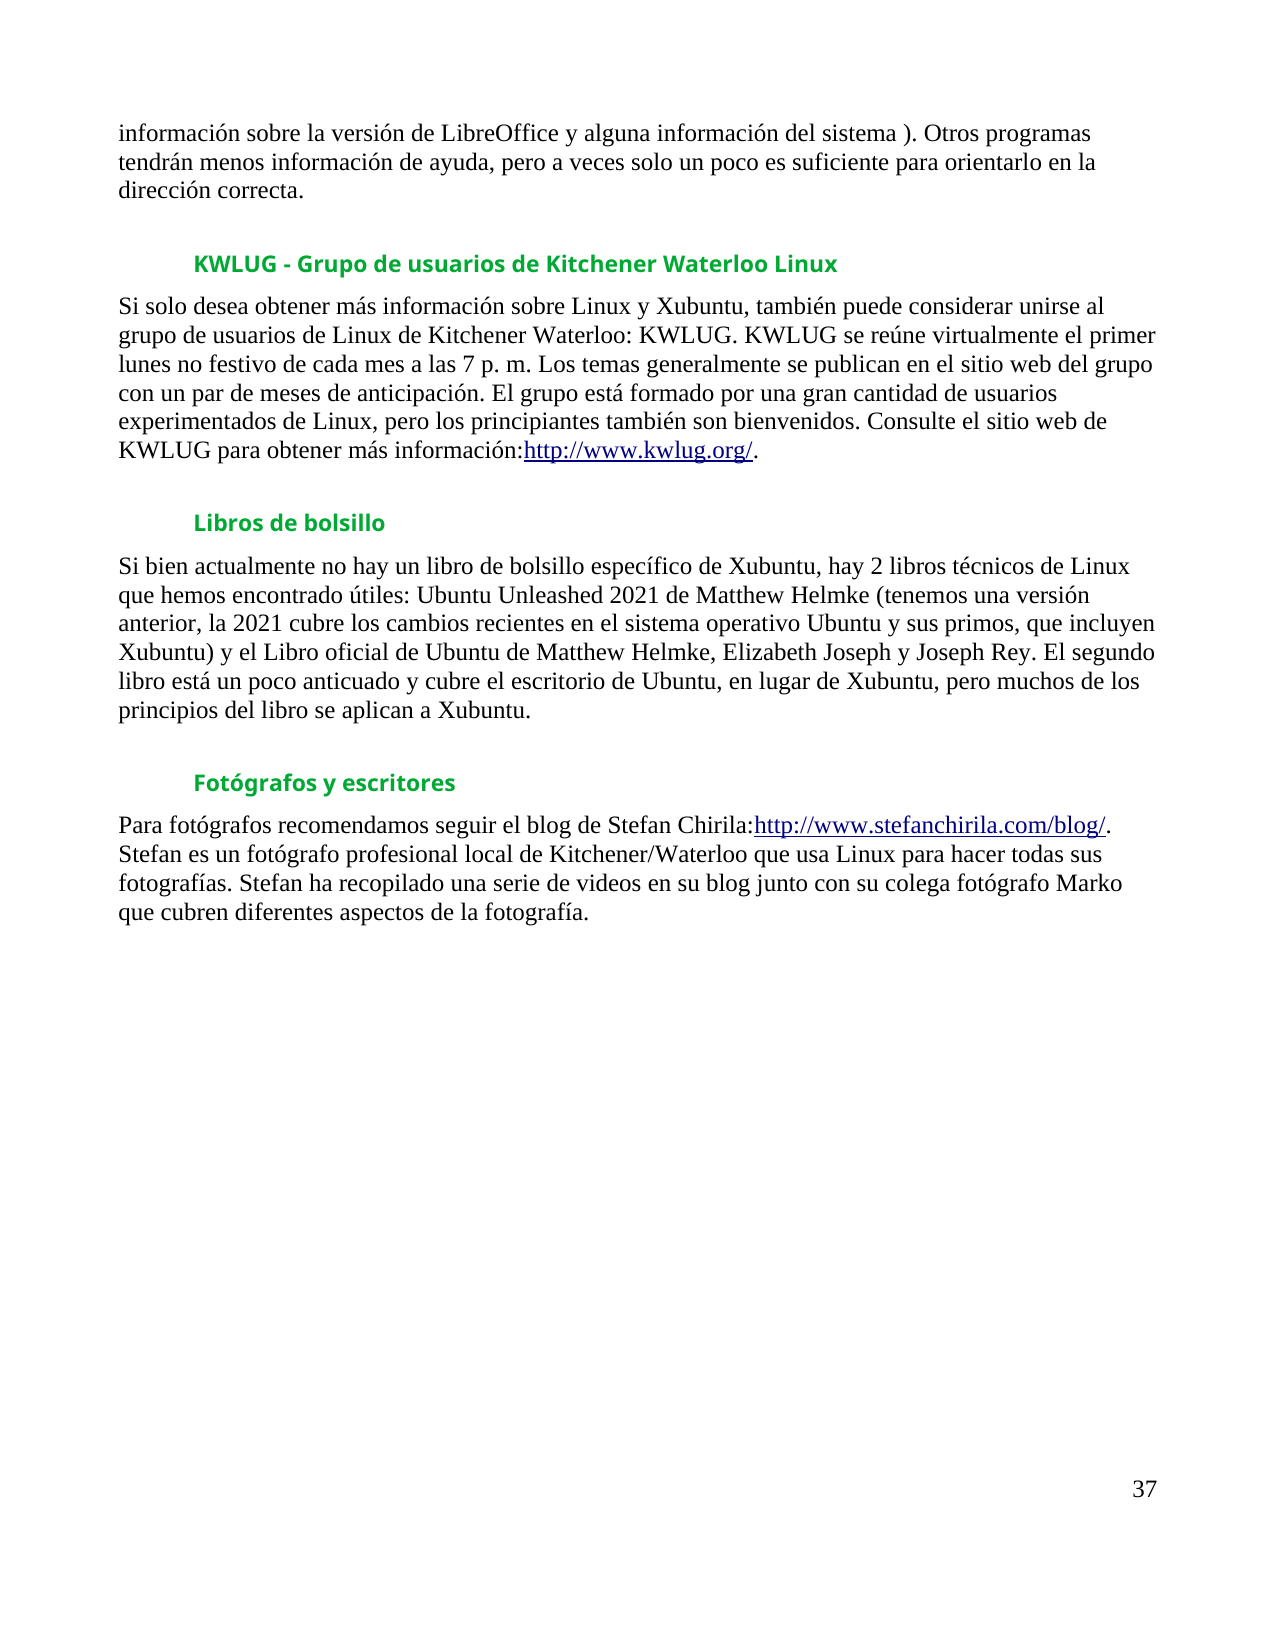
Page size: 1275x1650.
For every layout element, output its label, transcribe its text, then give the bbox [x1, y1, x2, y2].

subtitle KWLUG - Grupo de usuarios de Kitchener Waterloo Linux [118, 248, 1157, 279]
subtitle Fotógrafos y escritores [118, 767, 1157, 798]
text Para fotógrafos recomendamos seguir el blog de Stefan Chirila:http://www.stefanchirila.com/blog/. Stefan es un fotógrafo profesional local de Kitchener/Waterloo que usa Linux para hacer todas sus fotografías. Stefan ha recopilado una serie de videos en su blog junto con su colega fotógrafo Marko que cubren diferentes aspectos de la fotografía. [118, 811, 1157, 926]
text Si solo desea obtener más información sobre Linux y Xubuntu, también puede considerar unirse al grupo de usuarios de Linux de Kitchener Waterloo: KWLUG. KWLUG se reúne virtualmente el primer lunes no festivo de cada mes a las 7 p. m. Los temas generalmente se publican en el sitio web del grupo con un par de meses de anticipación. El grupo está formado por una gran cantidad de usuarios experimentados de Linux, pero los principiantes también son bienvenidos. Consulte el sitio web de KWLUG para obtener más información:http://www.kwlug.org/. [118, 291, 1157, 464]
text Si bien actualmente no hay un libro de bolsillo específico de Xubuntu, hay 2 libros técnicos de Linux que hemos encontrado útiles: Ubuntu Unleashed 2021 de Matthew Helmke (tenemos una versión anterior, la 2021 cubre los cambios recientes en el sistema operativo Ubuntu y sus primos, que incluyen Xubuntu) y el Libro oficial de Ubuntu de Matthew Helmke, Elizabeth Joseph y Joseph Rey. El segundo libro está un poco anticuado y cubre el escritorio de Ubuntu, en lugar de Xubuntu, pero muchos de los principios del libro se aplican a Xubuntu. [118, 551, 1157, 723]
subtitle Libros de bolsillo [118, 507, 1157, 538]
text información sobre la versión de LibreOffice y alguna información del sistema ). Otros programas tendrán menos información de ayuda, pero a veces solo un poco es suficiente para orientarlo en la dirección correcta. [118, 118, 1157, 204]
